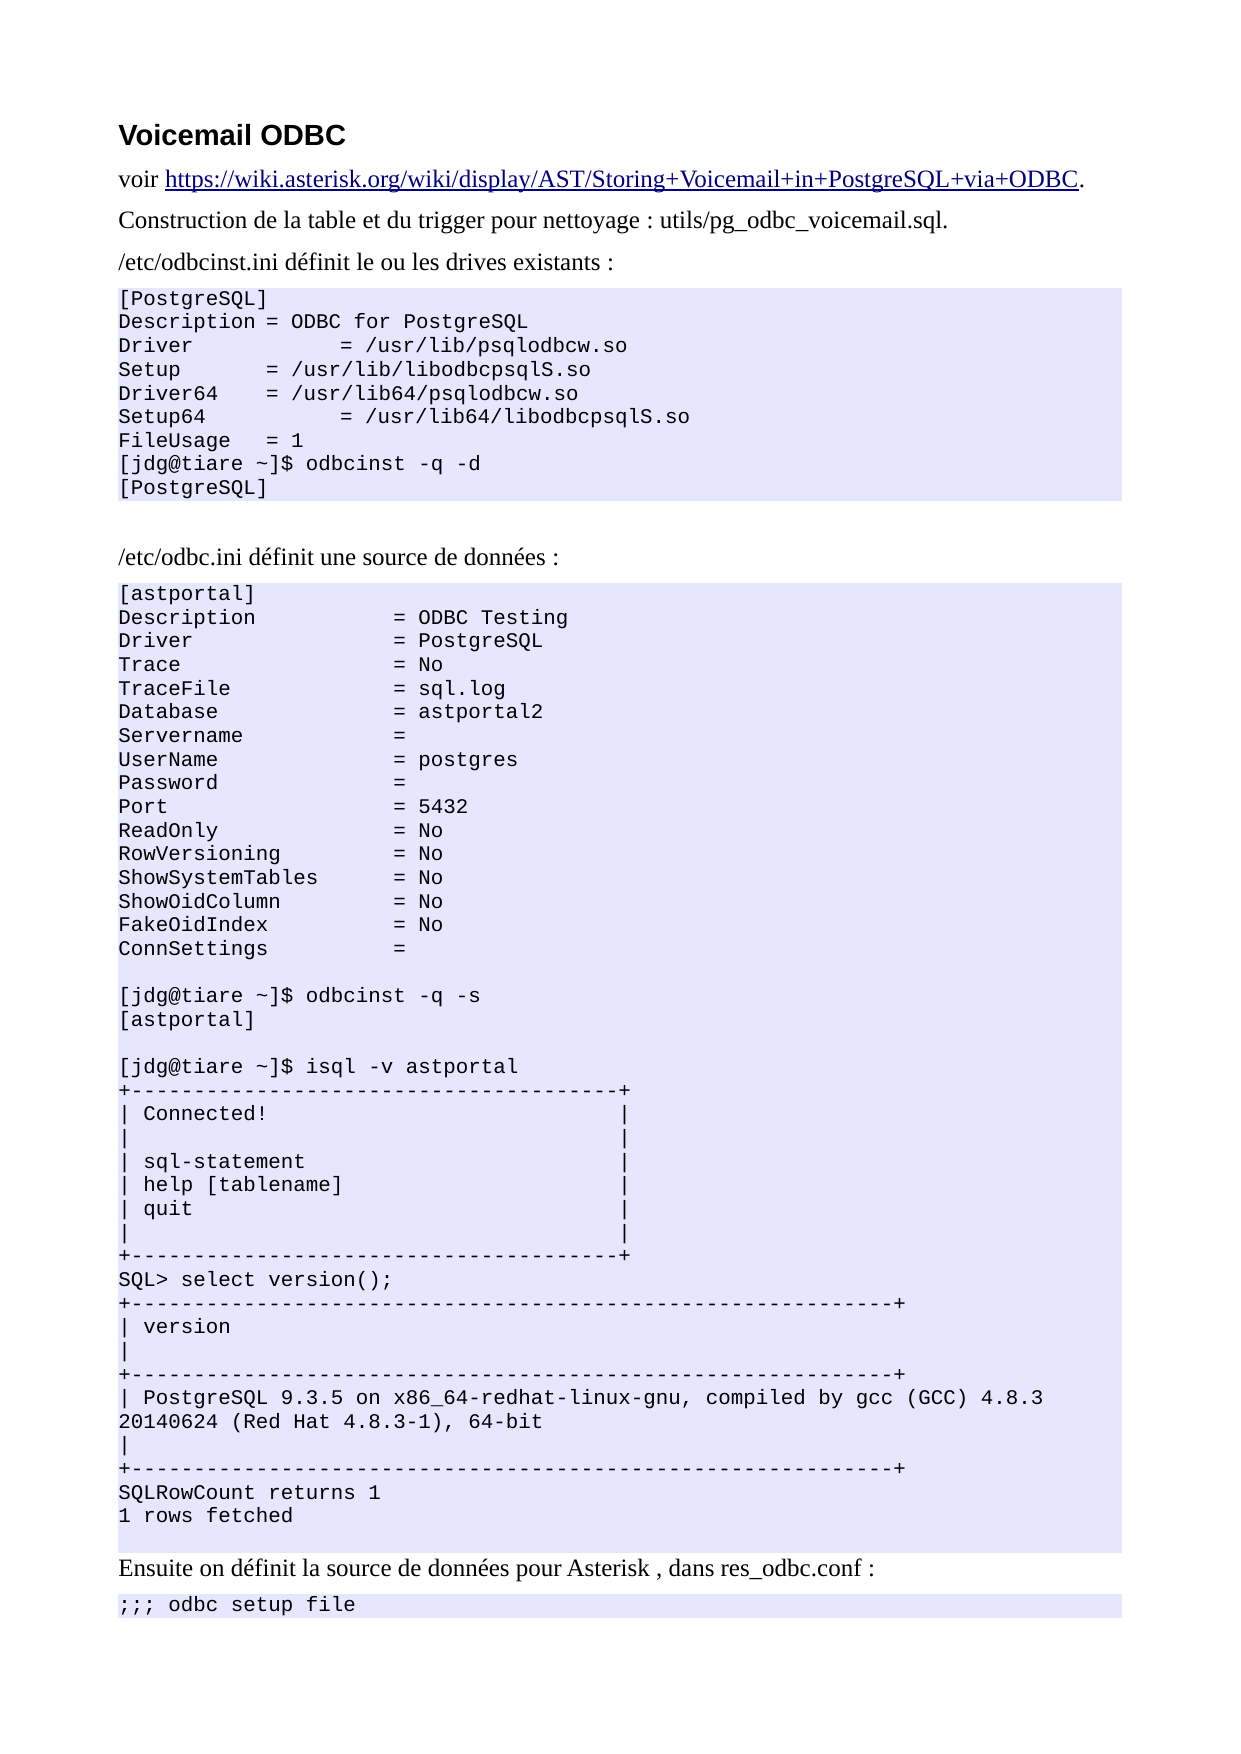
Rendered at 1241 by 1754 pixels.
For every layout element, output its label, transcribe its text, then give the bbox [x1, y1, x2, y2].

text voir https://wiki.asterisk.org/wiki/display/AST/Storing+Voicemail+in+PostgreSQL+via+ODBC. [118, 164, 1122, 193]
text ShowSystemTables = No [118, 867, 1122, 891]
text [jdg@tiare ~]$ odbcinst -q -s [118, 985, 1122, 1009]
text 1 rows fetched [118, 1505, 1122, 1529]
text ConnSettings = [118, 938, 1122, 962]
text Ensuite on définit la source de données pour Asterisk , dans res_odbc.conf : [118, 1553, 1122, 1581]
text [PostgreSQL] [118, 288, 1122, 312]
text Description = ODBC Testing [118, 607, 1122, 631]
text Construction de la table et du trigger pour nettoyage : utils/pg_odbc_voicemail.sql. [118, 205, 1122, 234]
text Driver64 = /usr/lib64/psqlodbcw.so [118, 382, 1122, 406]
subtitle Voicemail ODBC [118, 118, 1122, 152]
text FakeOidIndex = No [118, 914, 1122, 938]
text FileUsage = 1 [jdg@tiare ~]$ odbcinst -q -d [118, 430, 1122, 477]
text | help [tablename] | [118, 1174, 1122, 1198]
text +---------------------------------------+ [118, 1080, 1122, 1103]
text Setup64 = /usr/lib64/libodbcpsqlS.so [118, 406, 1122, 430]
text [PostgreSQL] [118, 477, 1122, 501]
text Servername = [118, 725, 1122, 749]
text | | [118, 1222, 1122, 1245]
text RowVersioning = No [118, 843, 1122, 867]
text TraceFile = sql.log [118, 678, 1122, 701]
text [jdg@tiare ~]$ isql -v astportal [118, 1056, 1122, 1080]
text Password = [118, 772, 1122, 796]
text ShowOidColumn = No [118, 891, 1122, 914]
text SQL> select version(); [118, 1269, 1122, 1293]
text [astportal] [118, 1009, 1122, 1032]
text +-------------------------------------------------------------+ [118, 1458, 1122, 1482]
text ;;; odbc setup file [118, 1594, 1122, 1618]
text /etc/odbc.ini définit une source de données : [118, 542, 1122, 571]
text Setup = /usr/lib/libodbcpsqlS.so [118, 359, 1122, 382]
text | quit | [118, 1198, 1122, 1222]
text [astportal] [118, 583, 1122, 607]
text Trace = No [118, 654, 1122, 678]
text Port = 5432 [118, 796, 1122, 820]
text | PostgreSQL 9.3.5 on x86_64-redhat-linux-gnu, compiled by gcc (GCC) 4.8.3 20140624 (Red Hat 4.8.3-1), 64-bit | [118, 1387, 1122, 1458]
text Driver = PostgreSQL [118, 631, 1122, 654]
text +-------------------------------------------------------------+ [118, 1363, 1122, 1387]
text /etc/odbcinst.ini définit le ou les drives existants : [118, 247, 1122, 275]
text | sql-statement | [118, 1151, 1122, 1174]
text | version | [118, 1316, 1122, 1363]
text | Connected! | [118, 1103, 1122, 1127]
text +-------------------------------------------------------------+ [118, 1293, 1122, 1316]
text Database = astportal2 [118, 701, 1122, 725]
text Description = ODBC for PostgreSQL [118, 312, 1122, 335]
text Driver = /usr/lib/psqlodbcw.so [118, 335, 1122, 359]
text +---------------------------------------+ [118, 1245, 1122, 1269]
text SQLRowCount returns 1 [118, 1482, 1122, 1505]
text ReadOnly = No [118, 820, 1122, 843]
text | | [118, 1127, 1122, 1151]
text UserName = postgres [118, 749, 1122, 772]
